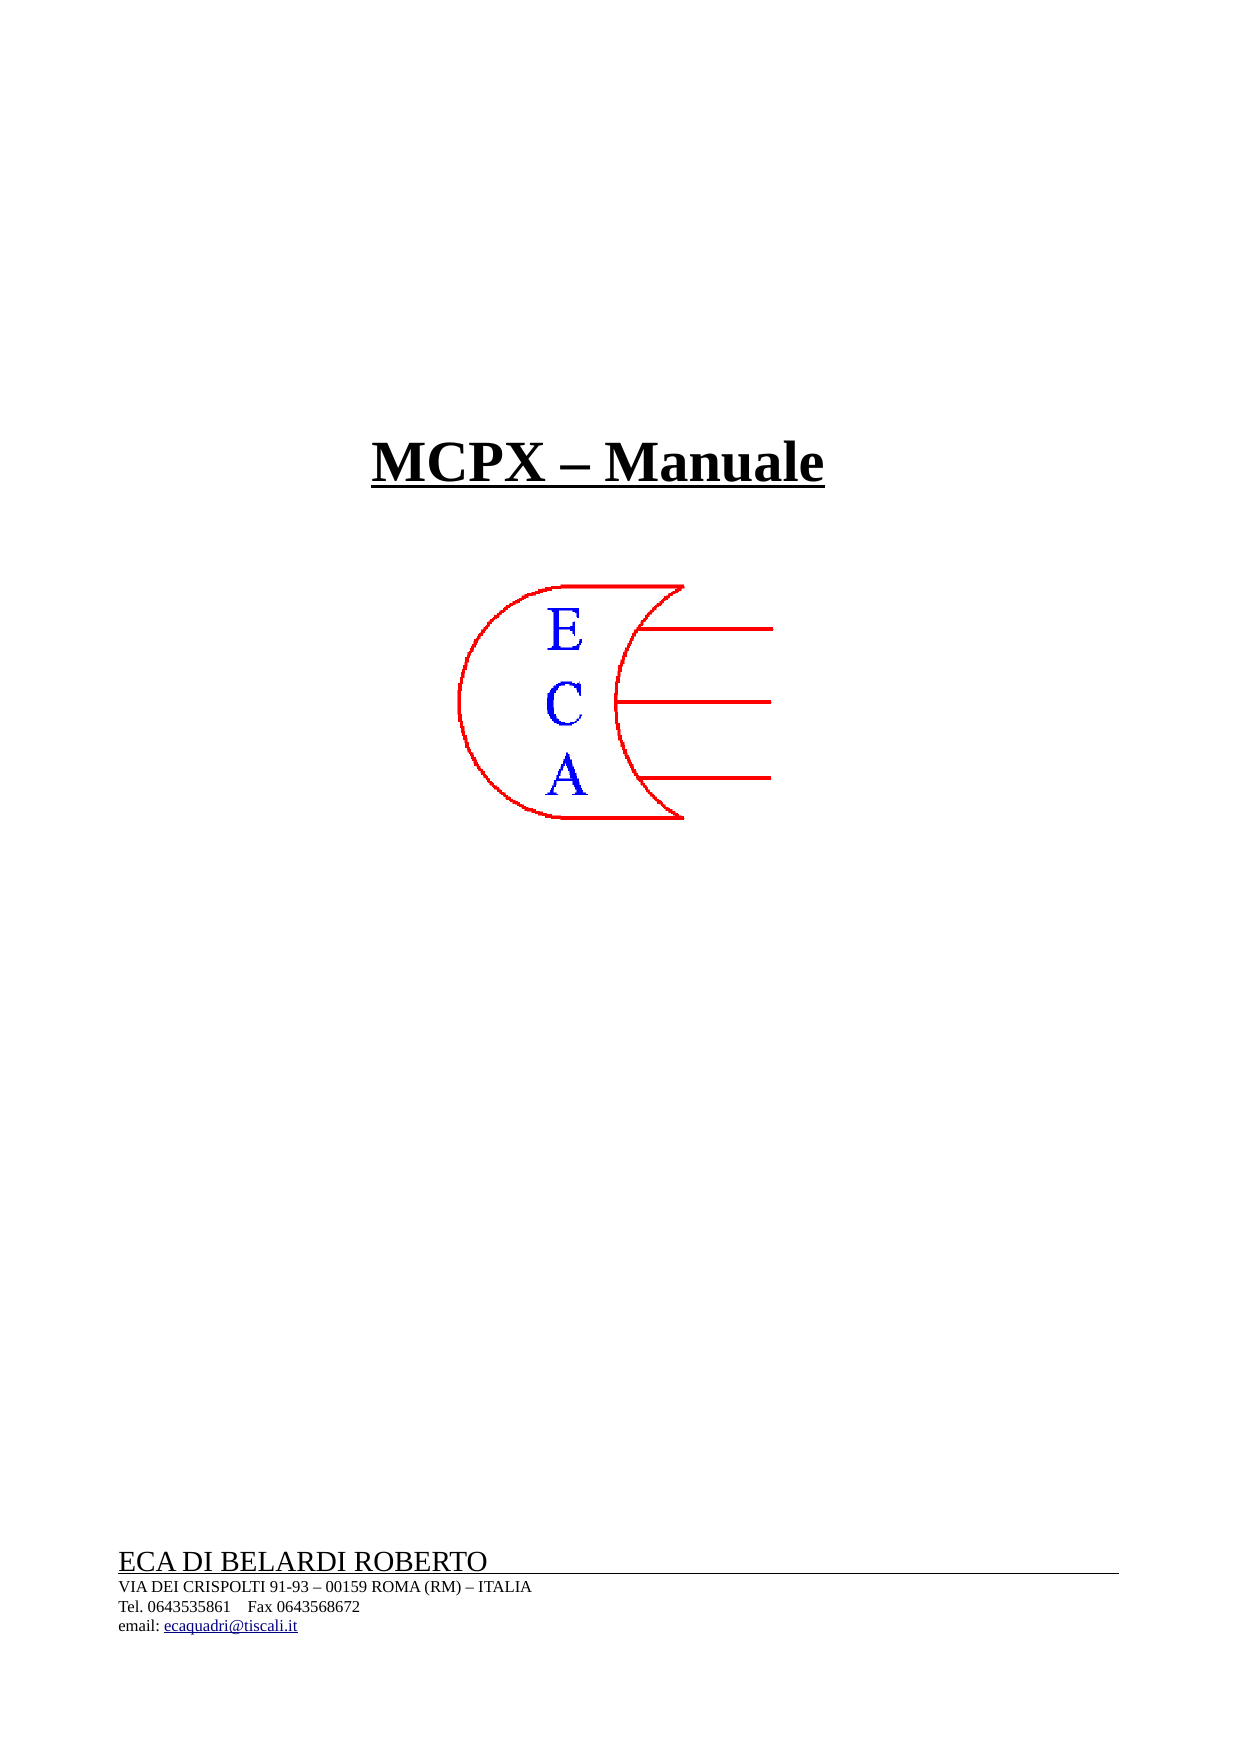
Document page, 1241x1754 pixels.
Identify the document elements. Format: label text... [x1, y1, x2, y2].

text ECA DI BELARDI ROBERTO [118, 1544, 1122, 1577]
picture [330, 499, 915, 953]
text VIA DEI CRISPOLTI 91-93 – 00159 ROMA (RM) – ITALIA [118, 1577, 1122, 1596]
text email: ecaquadri@tiscali.it [118, 1616, 1122, 1635]
text MCPX – Manuale [118, 427, 1122, 494]
text Tel. 0643535861 Fax 0643568672 [118, 1596, 1122, 1616]
